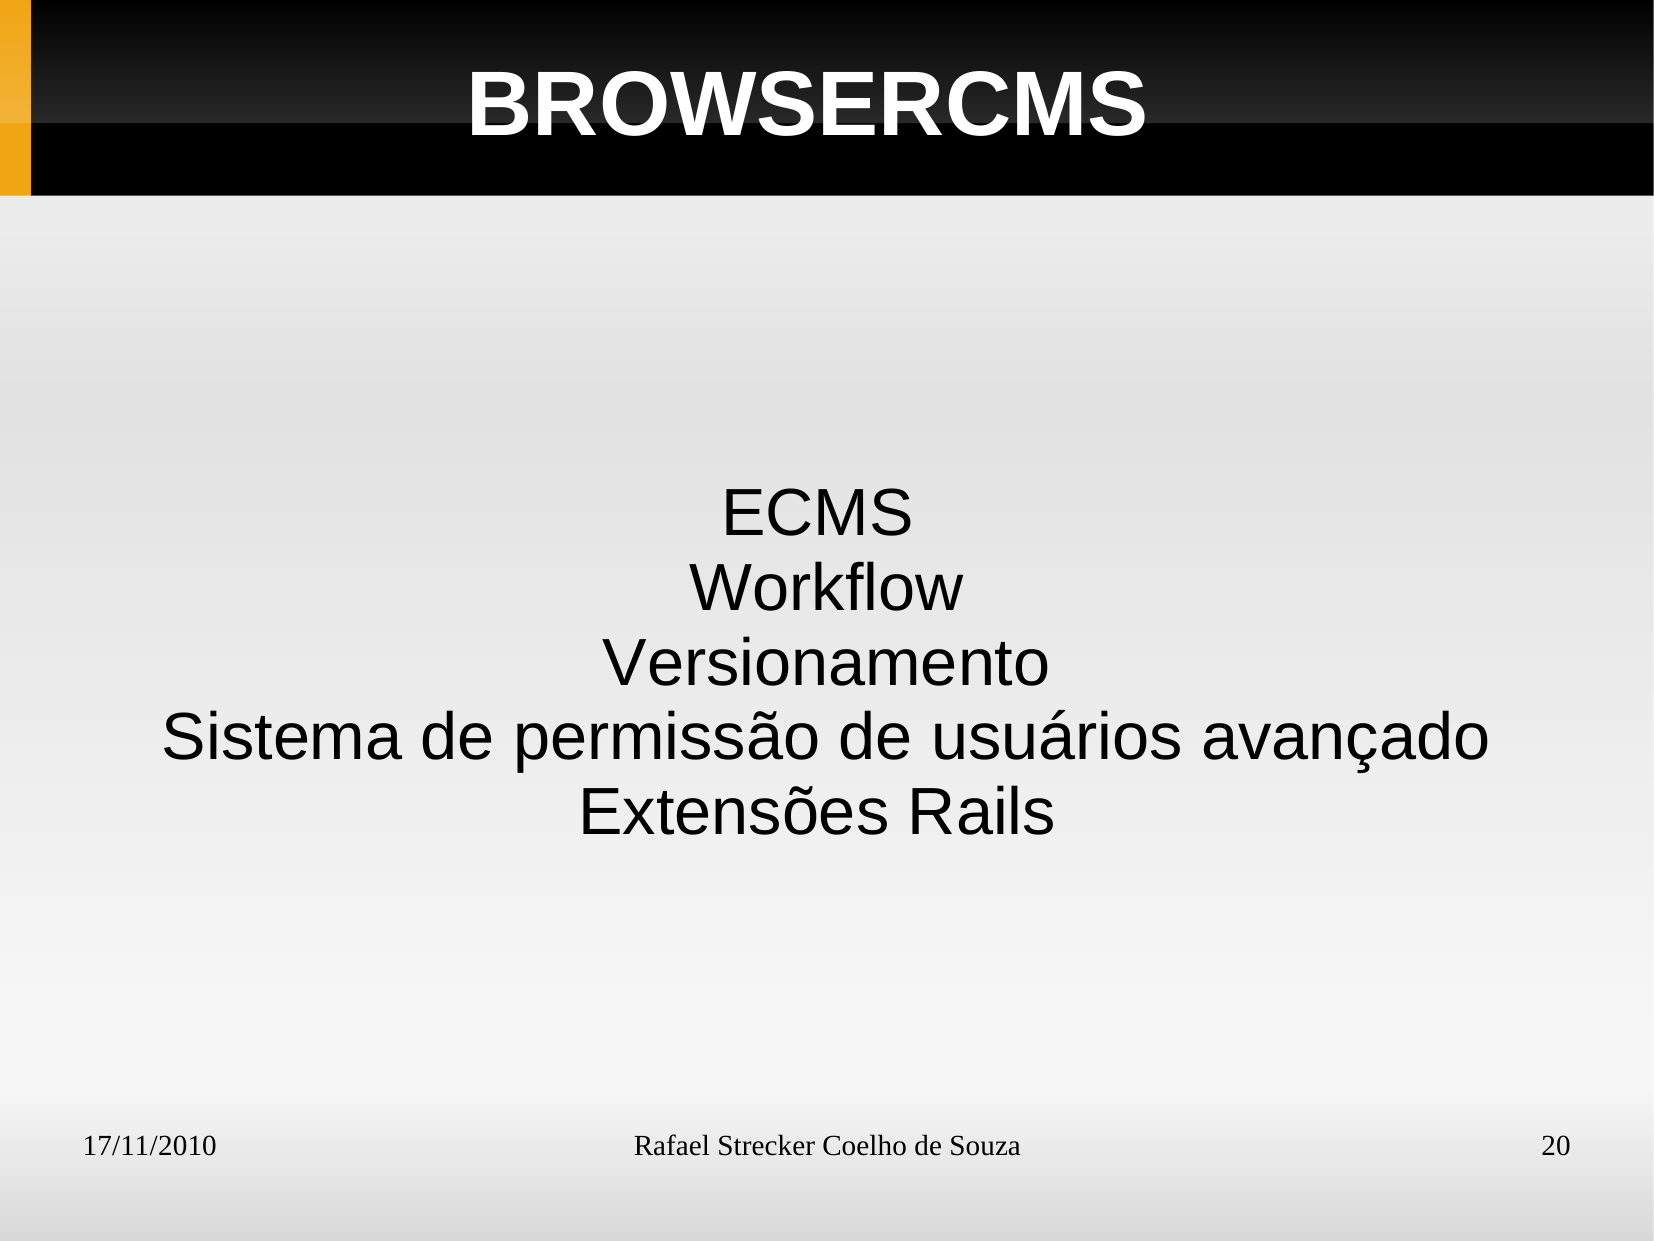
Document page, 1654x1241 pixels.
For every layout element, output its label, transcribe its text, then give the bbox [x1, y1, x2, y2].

picture [0, 0, 1654, 1241]
subtitle ECMS Workflow Versionamento Sistema de permissão de usuários avançado Extensões Rails [82, 297, 1571, 1102]
title BROWSERCMS [76, 7, 1565, 200]
